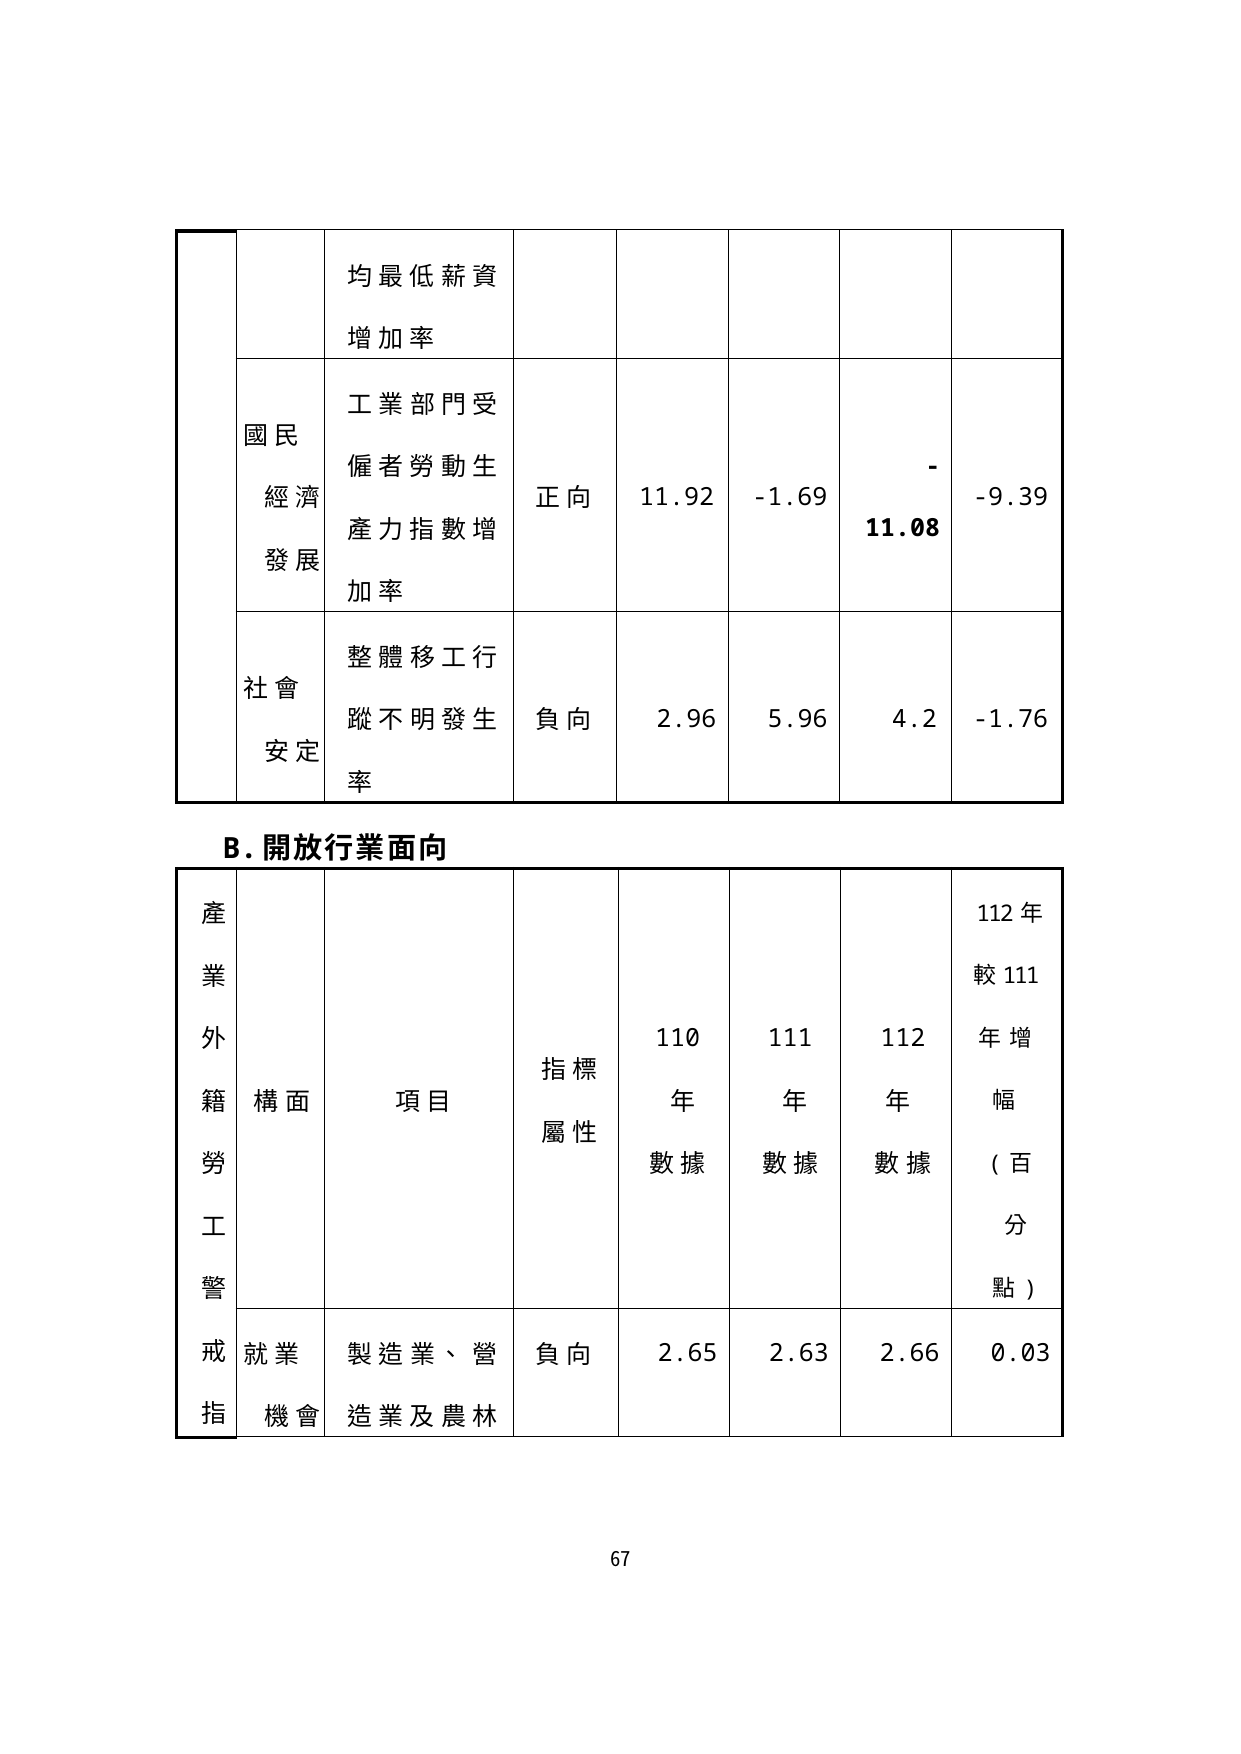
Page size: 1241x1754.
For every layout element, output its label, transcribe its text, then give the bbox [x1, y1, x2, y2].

text B.開放行業面向 [198, 804, 1063, 867]
table_cell 製造業、營造業及農林 [325, 1309, 513, 1436]
table_header [178, 233, 236, 801]
table_cell 國民經濟發展 [237, 359, 324, 611]
table_cell [952, 230, 1061, 357]
table_cell -9.39 [952, 359, 1061, 611]
table_cell 0.03 [952, 1309, 1061, 1436]
table_cell 均最低薪資增加率 [325, 230, 513, 357]
table_cell 工業部門受僱者勞動生產力指數增加率 [325, 359, 513, 611]
table_cell 負向 [514, 1309, 618, 1436]
table_cell 社會安定 [237, 612, 324, 801]
table_header 產業外籍勞工警戒指 [178, 870, 236, 1436]
table_header 111年 數據 [730, 870, 840, 1307]
table_header 指標 屬性 [514, 870, 618, 1307]
table_cell [729, 230, 839, 357]
table_header 110年 數據 [619, 870, 729, 1307]
table_cell 整體移工行蹤不明發生率 [325, 612, 513, 801]
table_cell 正向 [514, 359, 616, 611]
table_cell -1.69 [729, 359, 839, 611]
table_cell -11.08 [840, 359, 951, 611]
table_cell [237, 230, 324, 357]
table_cell 2.96 [617, 612, 728, 801]
table_cell -1.76 [952, 612, 1061, 801]
table_cell 5.96 [729, 612, 839, 801]
table_cell [617, 230, 728, 357]
table_cell 就業機會 [237, 1309, 324, 1436]
table_header 112年較111年增幅 (百分點) [952, 870, 1061, 1307]
table_cell 11.92 [617, 359, 728, 611]
table_header 112年 數據 [841, 870, 951, 1307]
table_cell [514, 230, 616, 357]
table_header 項目 [325, 870, 513, 1307]
table_cell 4.2 [840, 612, 951, 801]
table_cell [840, 230, 951, 357]
table_cell 2.66 [841, 1309, 951, 1436]
table_cell 負向 [514, 612, 616, 801]
table_header 構面 [237, 870, 324, 1307]
table_cell 2.63 [730, 1309, 840, 1436]
table_cell 2.65 [619, 1309, 729, 1436]
